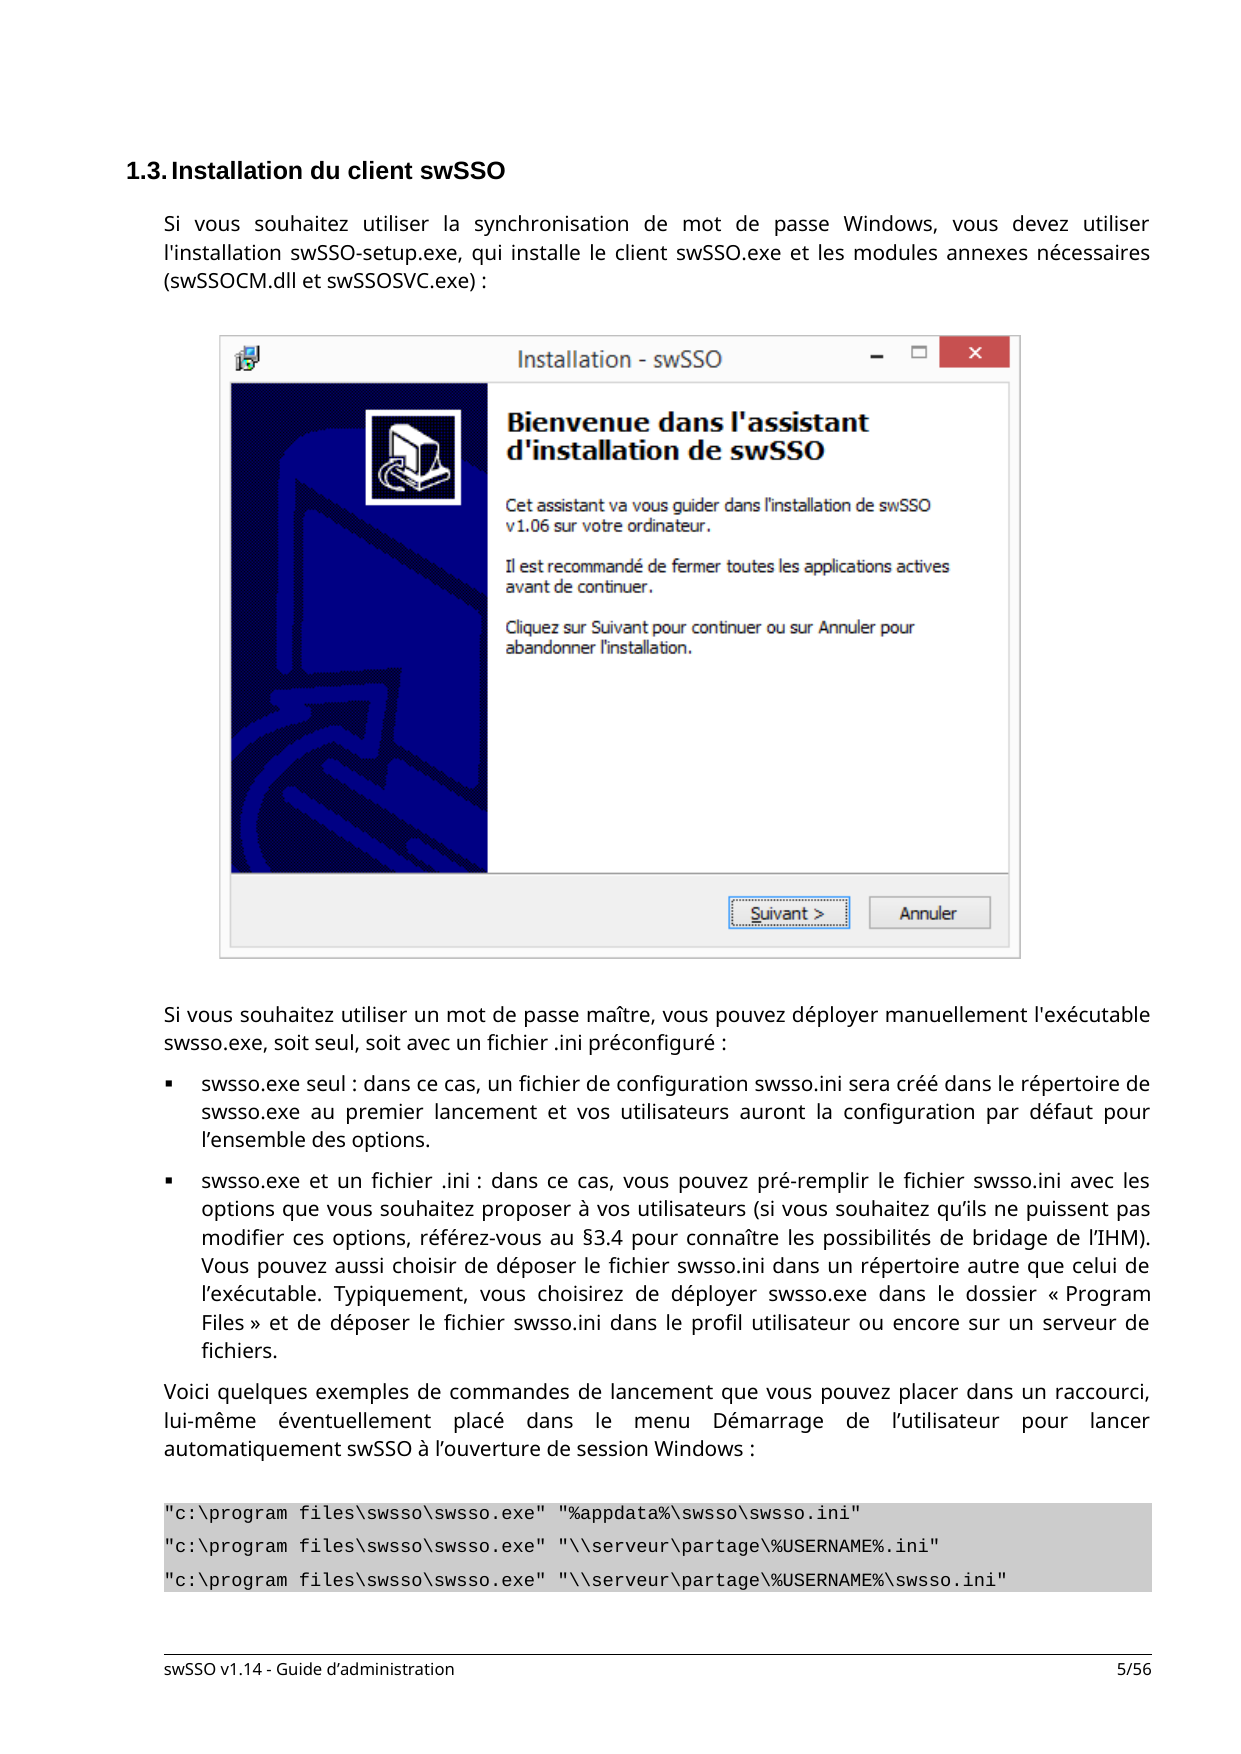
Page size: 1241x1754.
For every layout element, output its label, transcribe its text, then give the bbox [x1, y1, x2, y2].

text "c:\program files\swsso\swsso.exe" "%appdata%\swsso\swsso.ini" [164, 1503, 1152, 1525]
picture [219, 335, 1021, 959]
list swsso.exe seul : dans ce cas, un fichier de configuration swsso.ini sera créé dans le répertoire de swsso.exe au premier lancement et vos utilisateurs auront la configuration par défaut pour l’ensemble des options. [164, 1069, 1152, 1154]
list swsso.exe et un fichier .ini : dans ce cas, vous pouvez pré-remplir le fichier swsso.ini avec les options que vous souhaitez proposer à vos utilisateurs (si vous souhaitez qu’ils ne puissent pas modifier ces options, référez-vous au §3.4 pour connaître les possibilités de bridage de l’IHM). Vous pouvez aussi choisir de déposer le fichier swsso.ini dans un répertoire autre que celui de l’exécutable. Typiquement, vous choisirez de déployer swsso.exe dans le dossier « Program Files » et de déposer le fichier swsso.ini dans le profil utilisateur ou encore sur un serveur de fichiers. [164, 1166, 1152, 1365]
text "c:\program files\swsso\swsso.exe" "\\serveur\partage\%USERNAME%\swsso.ini" [164, 1571, 1152, 1592]
text Si vous souhaitez utiliser la synchronisation de mot de passe Windows, vous devez utiliser l'installation swSSO-setup.exe, qui installe le client swSSO.exe et les modules annexes nécessaires (swSSOCM.dll et swSSOSVC.exe) : [164, 209, 1152, 295]
text Si vous souhaitez utiliser un mot de passe maître, vous pouvez déployer manuellement l'exécutable swsso.exe, soit seul, soit avec un fichier .ini préconfiguré : [164, 1000, 1152, 1057]
text "c:\program files\swsso\swsso.exe" "\\serveur\partage\%USERNAME%.ini" [164, 1537, 1152, 1558]
subtitle Installation du client swSSO [126, 156, 1152, 184]
text Voici quelques exemples de commandes de lancement que vous pouvez placer dans un raccourci, lui-même éventuellement placé dans le menu Démarrage de l’utilisateur pour lancer automatiquement swSSO à l’ouverture de session Windows : [164, 1377, 1152, 1463]
